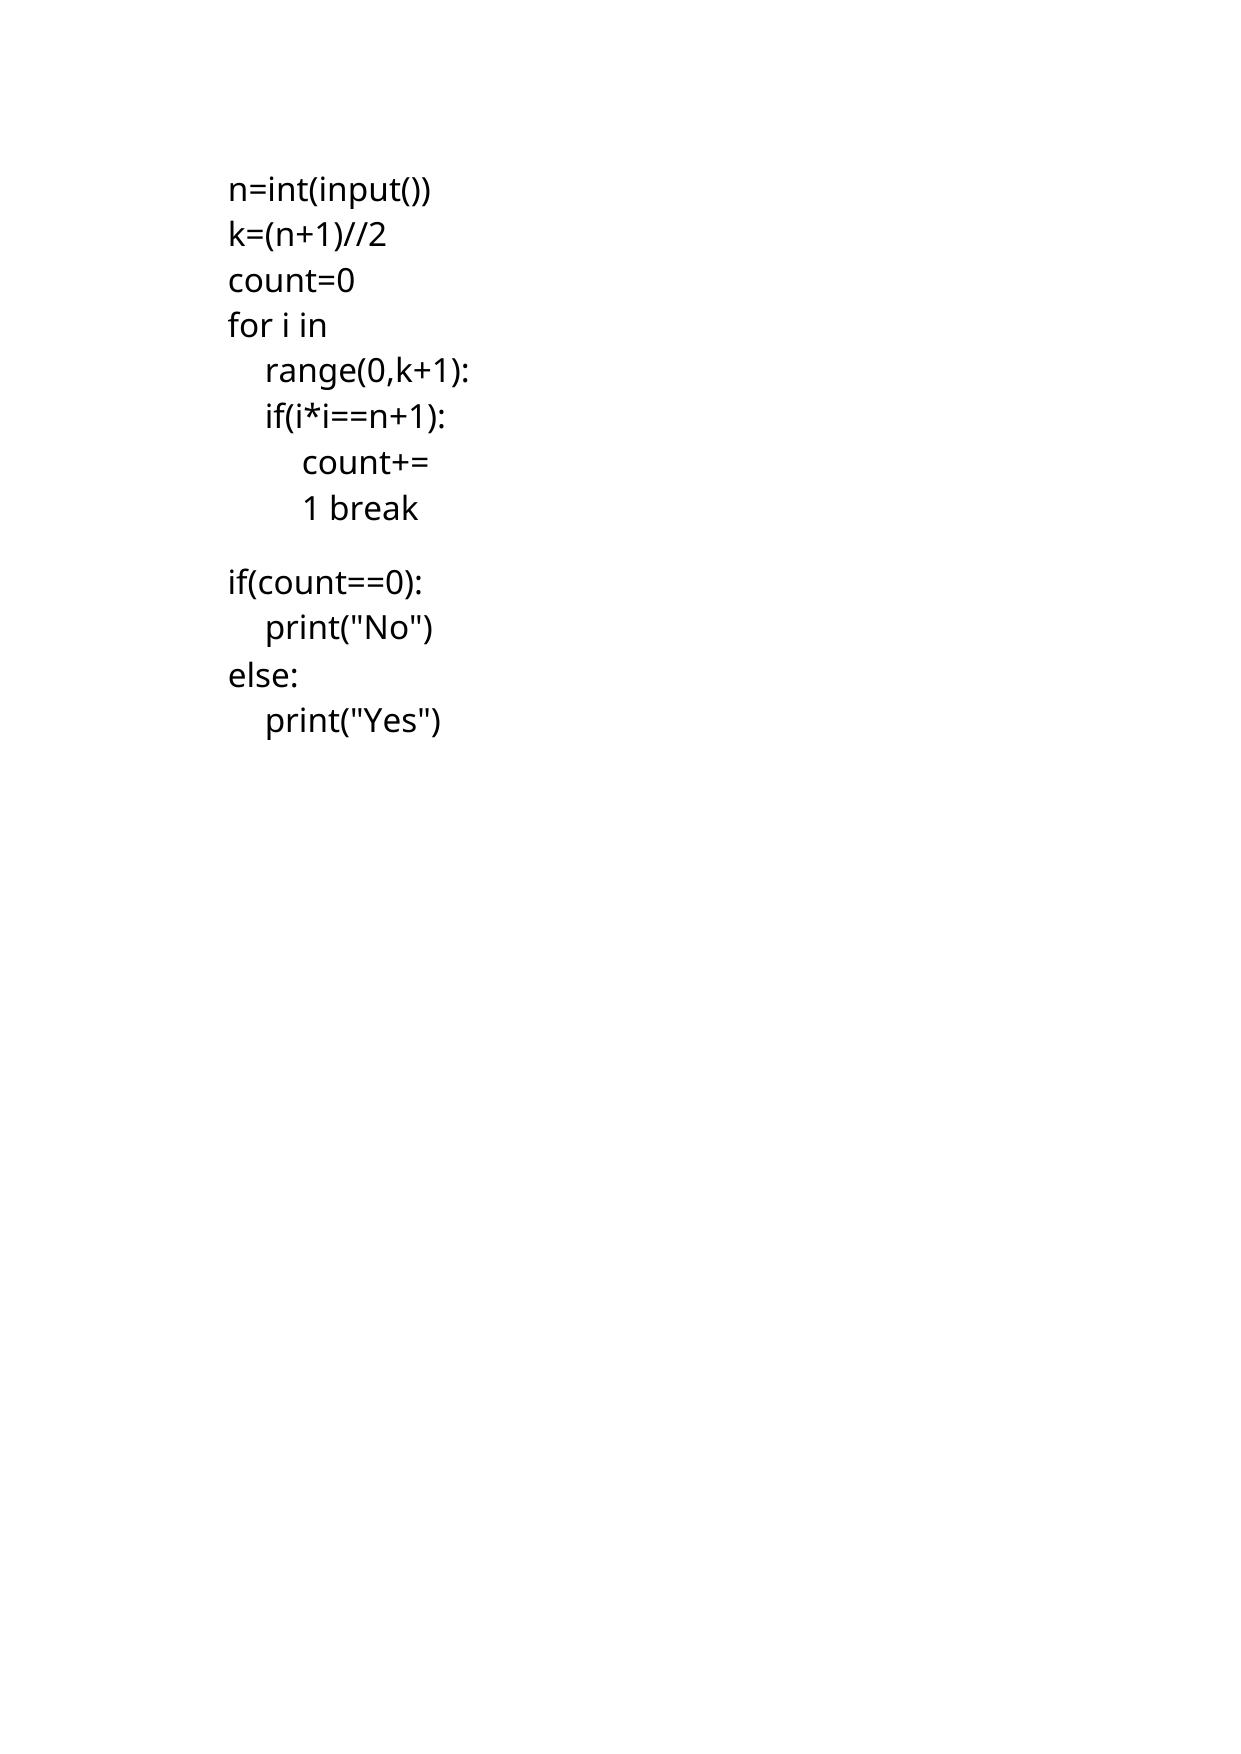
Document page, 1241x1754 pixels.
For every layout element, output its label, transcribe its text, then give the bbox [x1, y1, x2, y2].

text print("Yes") [264, 697, 1122, 743]
text for i in range(0,k+1): if(i*i==n+1): [227, 302, 522, 438]
text n=int(input()) k=(n+1)//2 count=0 [228, 166, 441, 302]
text else: [228, 652, 1122, 697]
text count+=1 break [302, 439, 441, 530]
text if(count==0): print("No") [227, 558, 522, 649]
